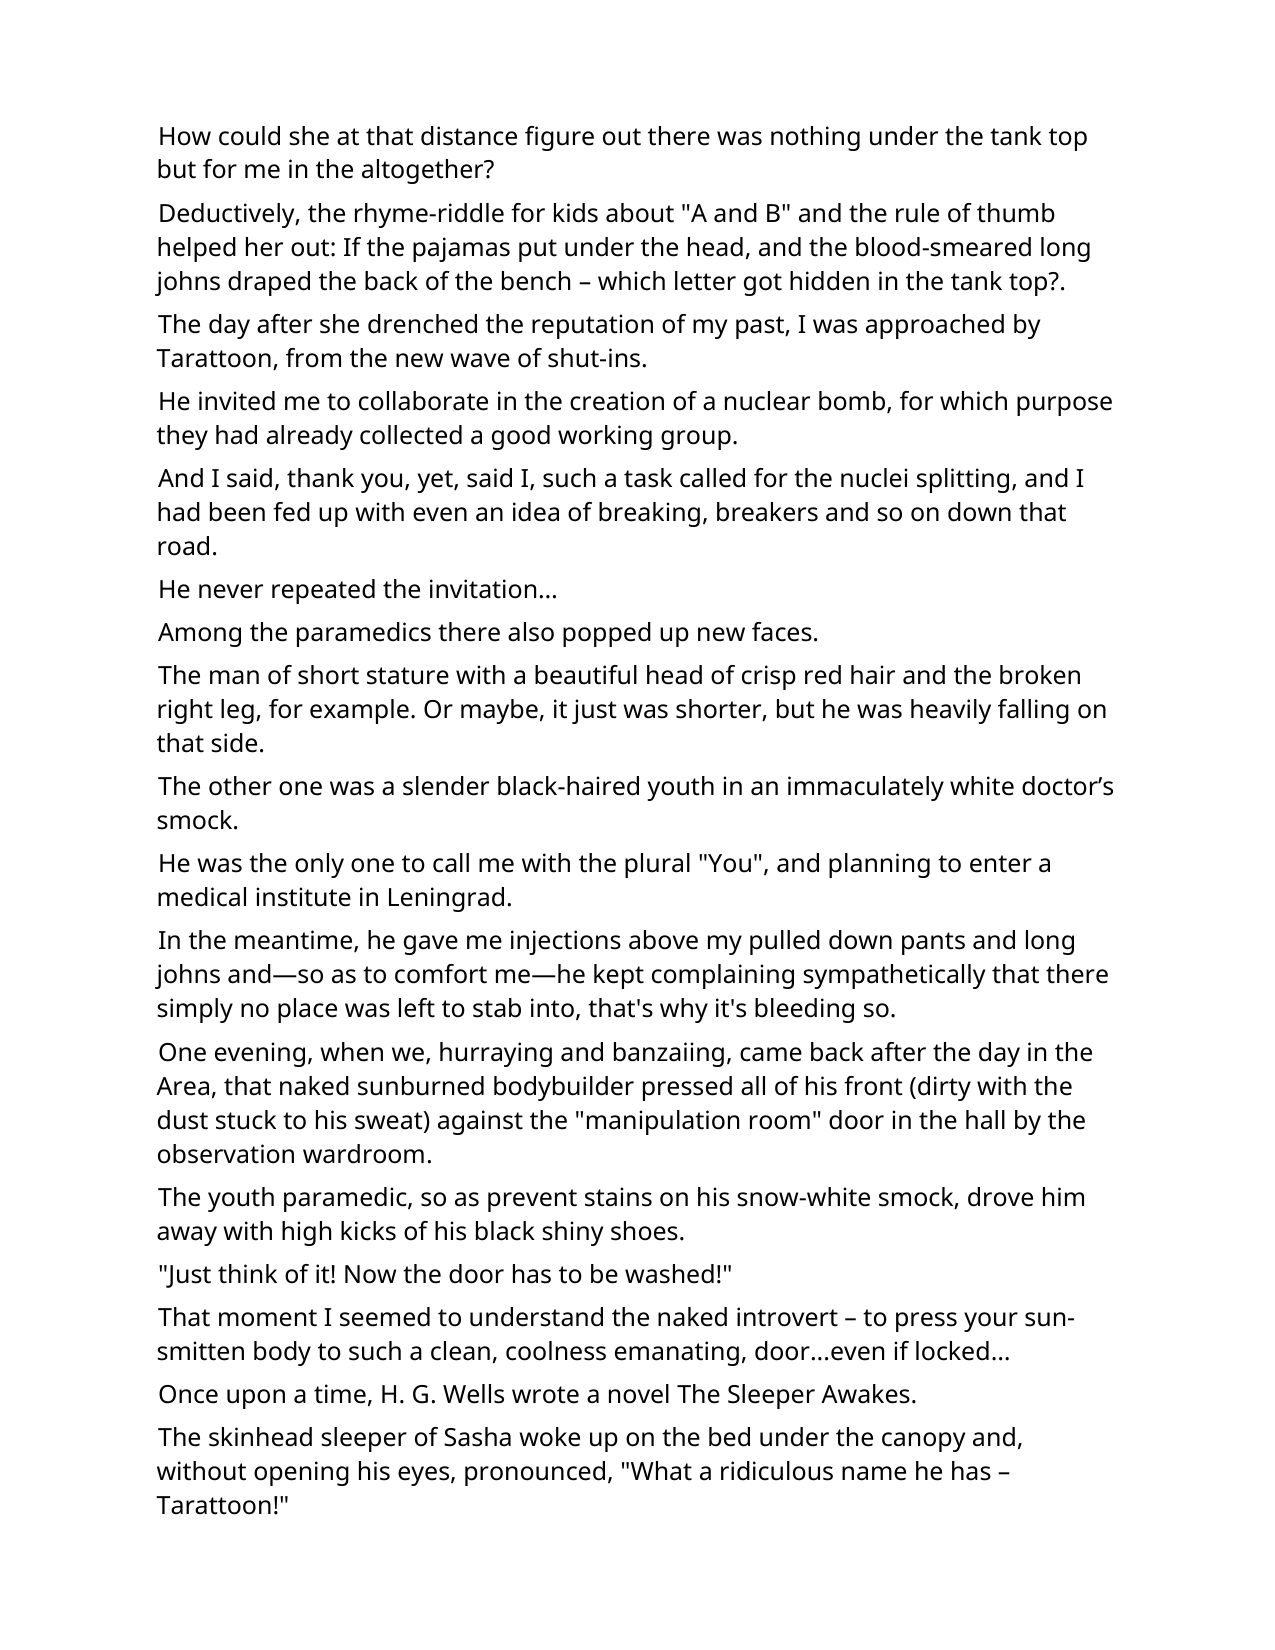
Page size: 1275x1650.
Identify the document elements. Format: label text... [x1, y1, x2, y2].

text The man of short stature with a beautiful head of crisp red hair and the broken right leg, for example. Or maybe, it just was shorter, but he was heavily falling on that side. [156, 658, 1118, 760]
text He was the only one to call me with the plural "You", and planning to enter a medical institute in Leningrad. [156, 846, 1118, 914]
text He never repeated the invitation… [156, 572, 1118, 606]
text Among the paramedics there also popped up new faces. [156, 615, 1118, 649]
text The other one was a slender black-haired youth in an immaculately white doctor’s smock. [156, 769, 1118, 837]
text How could she at that distance figure out there was nothing under the tank top but for me in the altogether? [156, 118, 1118, 186]
text That moment I seemed to understand the naked introvert – to press your sun-smitten body to such a clean, coolness emanating, door...even if locked… [156, 1299, 1118, 1368]
text And I said, thank you, yet, said I, such a task called for the nuclei splitting, and I had been fed up with even an idea of breaking, breakers and so on down that road. [156, 461, 1118, 563]
text In the meantime, he gave me injections above my pulled down pants and long johns and—so as to comfort me—he kept complaining sympathetically that there simply no place was left to stab into, that's why it's bleeding so. [156, 923, 1118, 1025]
text The day after she drenched the reputation of my past, I was approached by Tarattoon, from the new wave of shut-ins. [156, 306, 1118, 374]
text "Just think of it! Now the door has to be washed!" [156, 1256, 1118, 1291]
text Once upon a time, H. G. Wells wrote a novel The Sleeper Awakes. [156, 1377, 1118, 1411]
text One evening, when we, hurraying and banzaiing, came back after the day in the Area, that naked sunburned bodybuilder pressed all of his front (dirty with the dust stuck to his sweat) against the "manipulation room" door in the hall by the observation wardroom. [156, 1034, 1118, 1170]
text He invited me to collaborate in the creation of a nuclear bomb, for which purpose they had already collected a good working group. [156, 383, 1118, 452]
text The youth paramedic, so as prevent stains on his snow-white smock, drove him away with high kicks of his black shiny shoes. [156, 1179, 1118, 1247]
text The skinhead sleeper of Sasha woke up on the bed under the canopy and, without opening his eyes, pronounced, "What a ridiculous name he has – Tarattoon!" [156, 1419, 1118, 1522]
text Deductively, the rhyme-riddle for kids about "A and B" and the rule of thumb helped her out: If the pajamas put under the head, and the blood-smeared long johns draped the back of the bench – which letter got hidden in the tank top?. [156, 195, 1118, 297]
